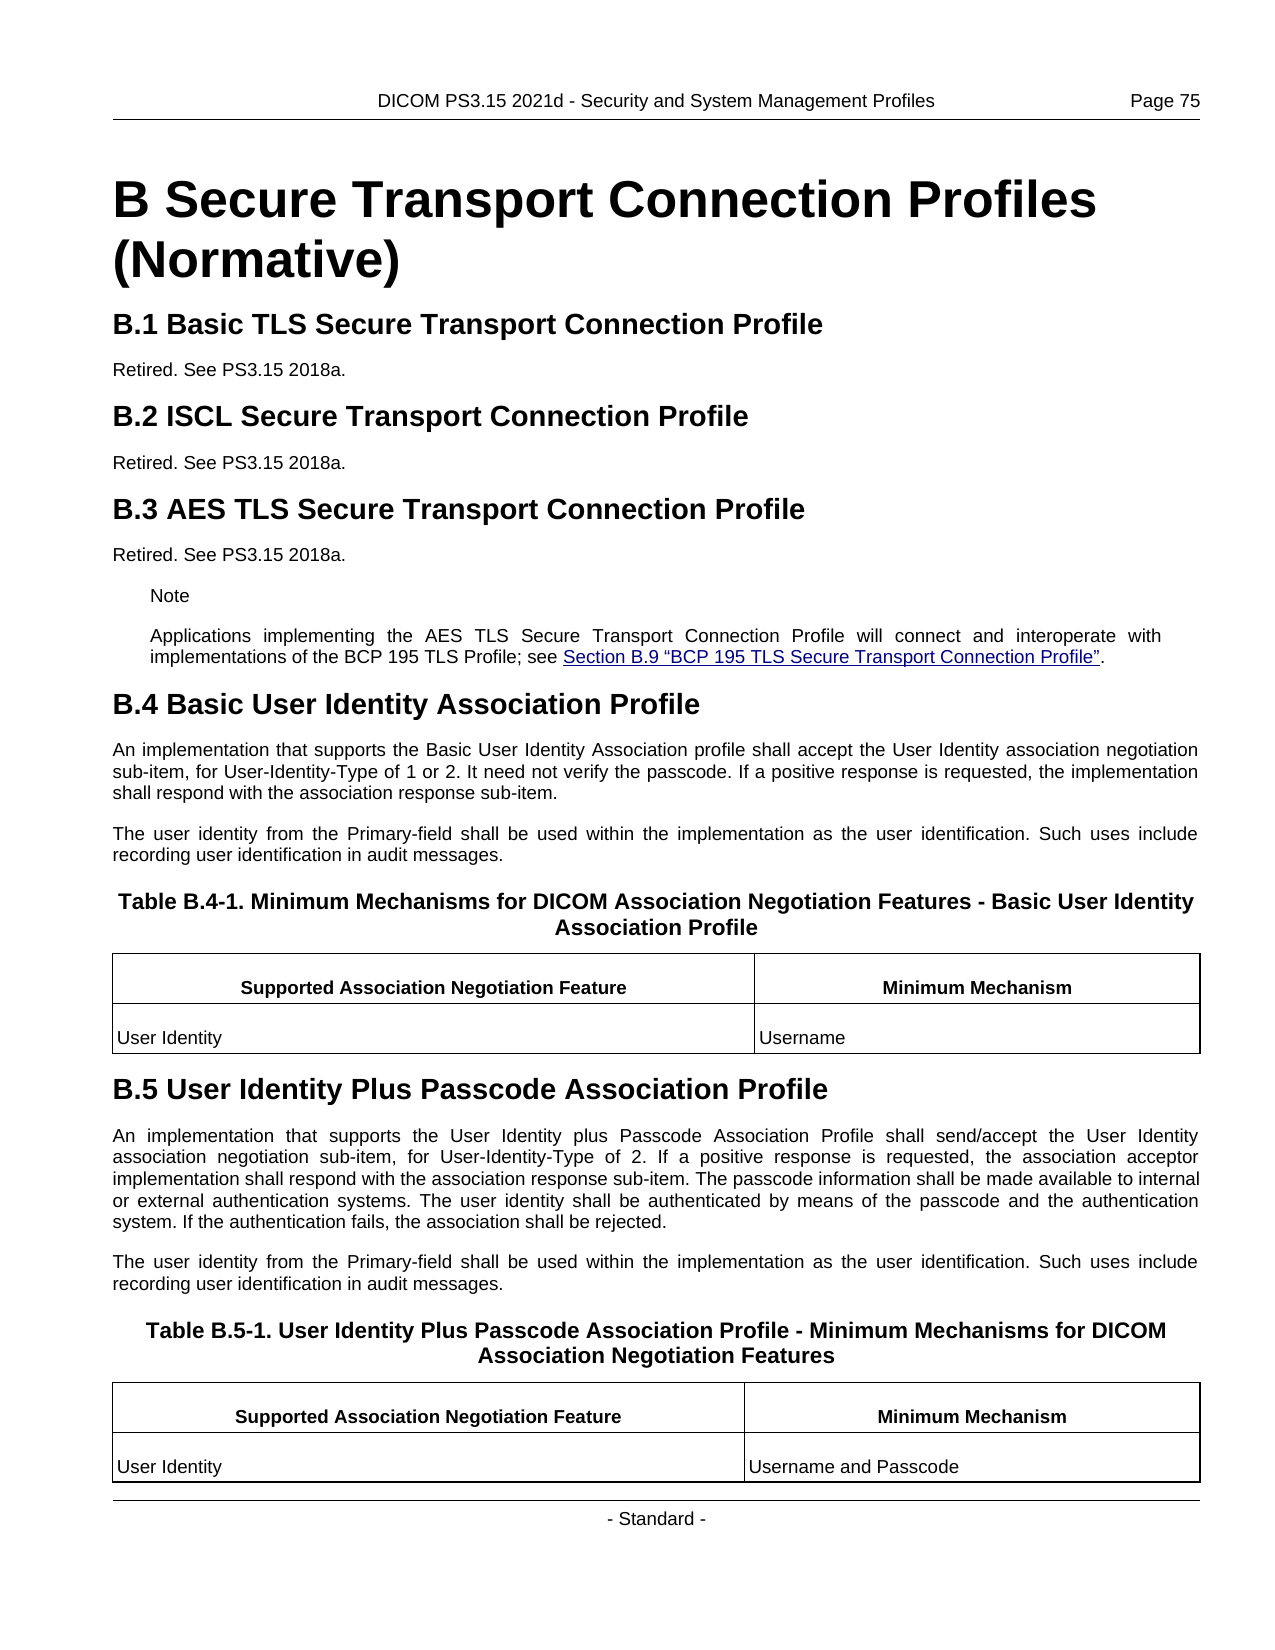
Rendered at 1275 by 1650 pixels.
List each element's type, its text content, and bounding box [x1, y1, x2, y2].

text B.2 ISCL Secure Transport Connection Profile [112, 399, 1200, 433]
text An implementation that supports the User Identity plus Passcode Association Profile shall send/accept the User Identity association negotiation sub-item, for User-Identity-Type of 2. If a positive response is requested, the association acceptor implementation shall respond with the association response sub-item. The passcode information shall be made available to internal or external authentication systems. The user identity shall be authenticated by means of the passcode and the authentication system. If the authentication fails, the association shall be rejected. [112, 1125, 1200, 1232]
text The user identity from the Primary-field shall be used within the implementation as the user identification. Such uses include recording user identification in audit messages. [112, 1251, 1200, 1294]
table_cell User Identity [113, 1004, 754, 1053]
text An implementation that supports the Basic User Identity Association profile shall accept the User Identity association negotiation sub-item, for User-Identity-Type of 1 or 2. It need not verify the passcode. If a positive response is requested, the implementation shall respond with the association response sub-item. [112, 739, 1200, 804]
text B.4 Basic User Identity Association Profile [112, 687, 1200, 720]
table_cell Username [755, 1004, 1199, 1053]
text B.3 AES TLS Secure Transport Connection Profile [112, 492, 1200, 525]
table_header Supported Association Negotiation Feature [113, 1383, 744, 1432]
text Applications implementing the AES TLS Secure Transport Connection Profile will connect and interoperate with implementations of the BCP 195 TLS Profile; see Section B.9 “BCP 195 TLS Secure Transport Connection Profile”. [150, 625, 1162, 668]
table_cell User Identity [113, 1433, 744, 1481]
text Table B.5-1. User Identity Plus Passcode Association Profile - Minimum Mechanisms for DICOM Association Negotiation Features [112, 1317, 1200, 1368]
text Note [150, 584, 1162, 606]
text B Secure Transport Connection Profiles (Normative) [112, 169, 1200, 288]
text The user identity from the Primary-field shall be used within the implementation as the user identification. Such uses include recording user identification in audit messages. [112, 822, 1200, 866]
text B.5 User Identity Plus Passcode Association Profile [112, 1072, 1200, 1106]
text Table B.4-1. Minimum Mechanisms for DICOM Association Negotiation Features - Basic User Identity Association Profile [112, 888, 1200, 940]
table_cell Username and Passcode [745, 1433, 1199, 1481]
text B.1 Basic TLS Secure Transport Connection Profile [112, 307, 1200, 340]
text Retired. See PS3.15 2018a. [112, 544, 1200, 566]
text Retired. See PS3.15 2018a. [112, 452, 1200, 473]
table_header Minimum Mechanism [755, 954, 1199, 1003]
table_header Supported Association Negotiation Feature [113, 954, 754, 1003]
table_header Minimum Mechanism [745, 1383, 1199, 1432]
text Retired. See PS3.15 2018a. [112, 359, 1200, 381]
